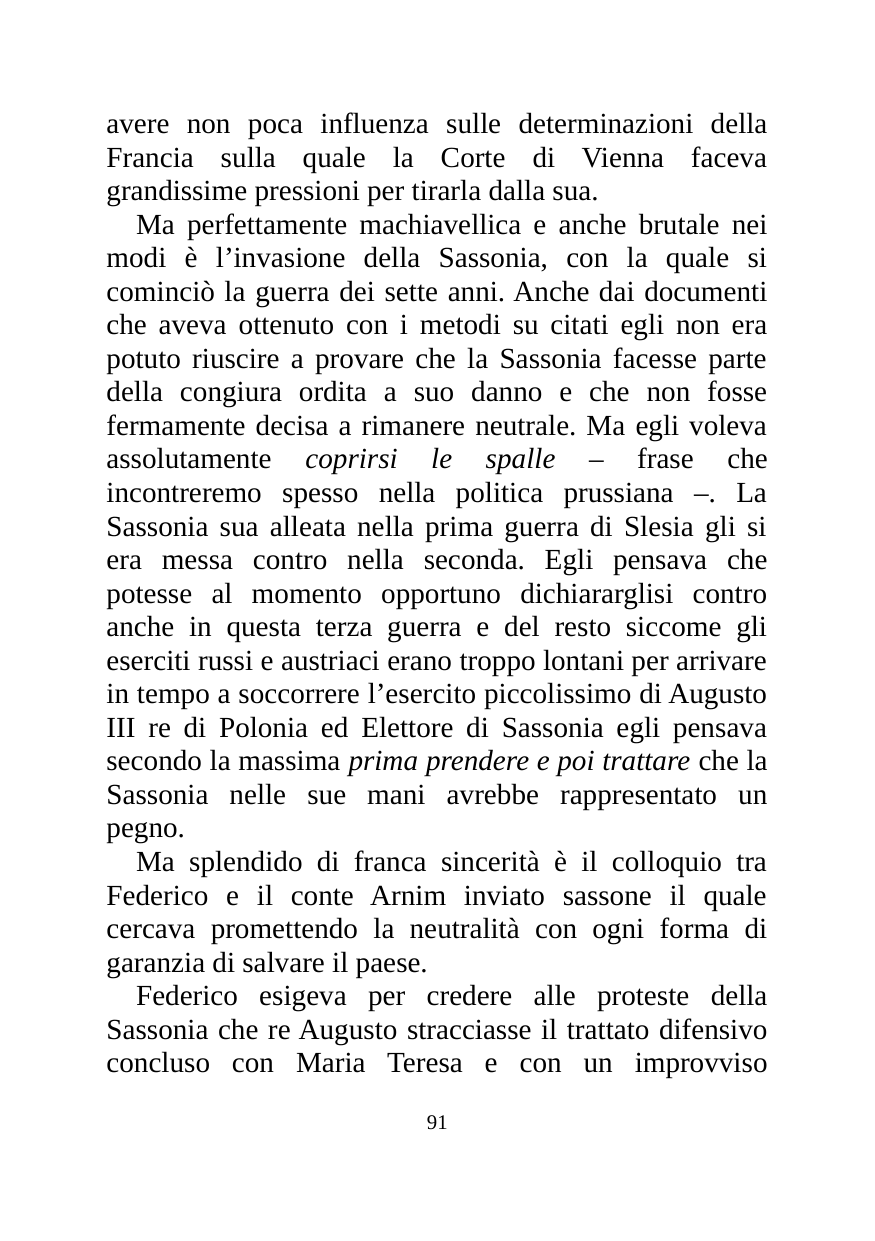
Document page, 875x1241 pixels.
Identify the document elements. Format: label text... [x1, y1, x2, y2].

text Ma splendido di franca sincerità è il colloquio tra Federico e il conte Arnim inviato sassone il quale cercava promettendo la neutralità con ogni forma di garanzia di salvare il paese. [106, 844, 768, 978]
text Ma perfettamente machiavellica e anche brutale nei modi è l’invasione della Sassonia, con la quale si cominciò la guerra dei sette anni. Anche dai documenti che aveva ottenuto con i metodi su citati egli non era potuto riuscire a provare che la Sassonia facesse parte della congiura ordita a suo danno e che non fosse fermamente decisa a rimanere neutrale. Ma egli voleva assolutamente coprirsi le spalle – frase che incontreremo spesso nella politica prussiana –. La Sassonia sua alleata nella prima guerra di Slesia gli si era messa contro nella seconda. Egli pensava che potesse al momento opportuno dichiararglisi contro anche in questa terza guerra e del resto siccome gli eserciti russi e austriaci erano troppo lontani per arrivare in tempo a soccorrere l’esercito piccolissimo di Augusto III re di Polonia ed Elettore di Sassonia egli pensava secondo la massima prima prendere e poi trattare che la Sassonia nelle sue mani avrebbe rappresentato un pegno. [106, 207, 768, 844]
text avere non poca influenza sulle determinazioni della Francia sulla quale la Corte di Vienna faceva grandissime pressioni per tirarla dalla sua. [106, 106, 768, 207]
text Federico esigeva per credere alle proteste della Sassonia che re Augusto stracciasse il trattato difensivo concluso con Maria Teresa e con un improvviso [106, 978, 768, 1079]
